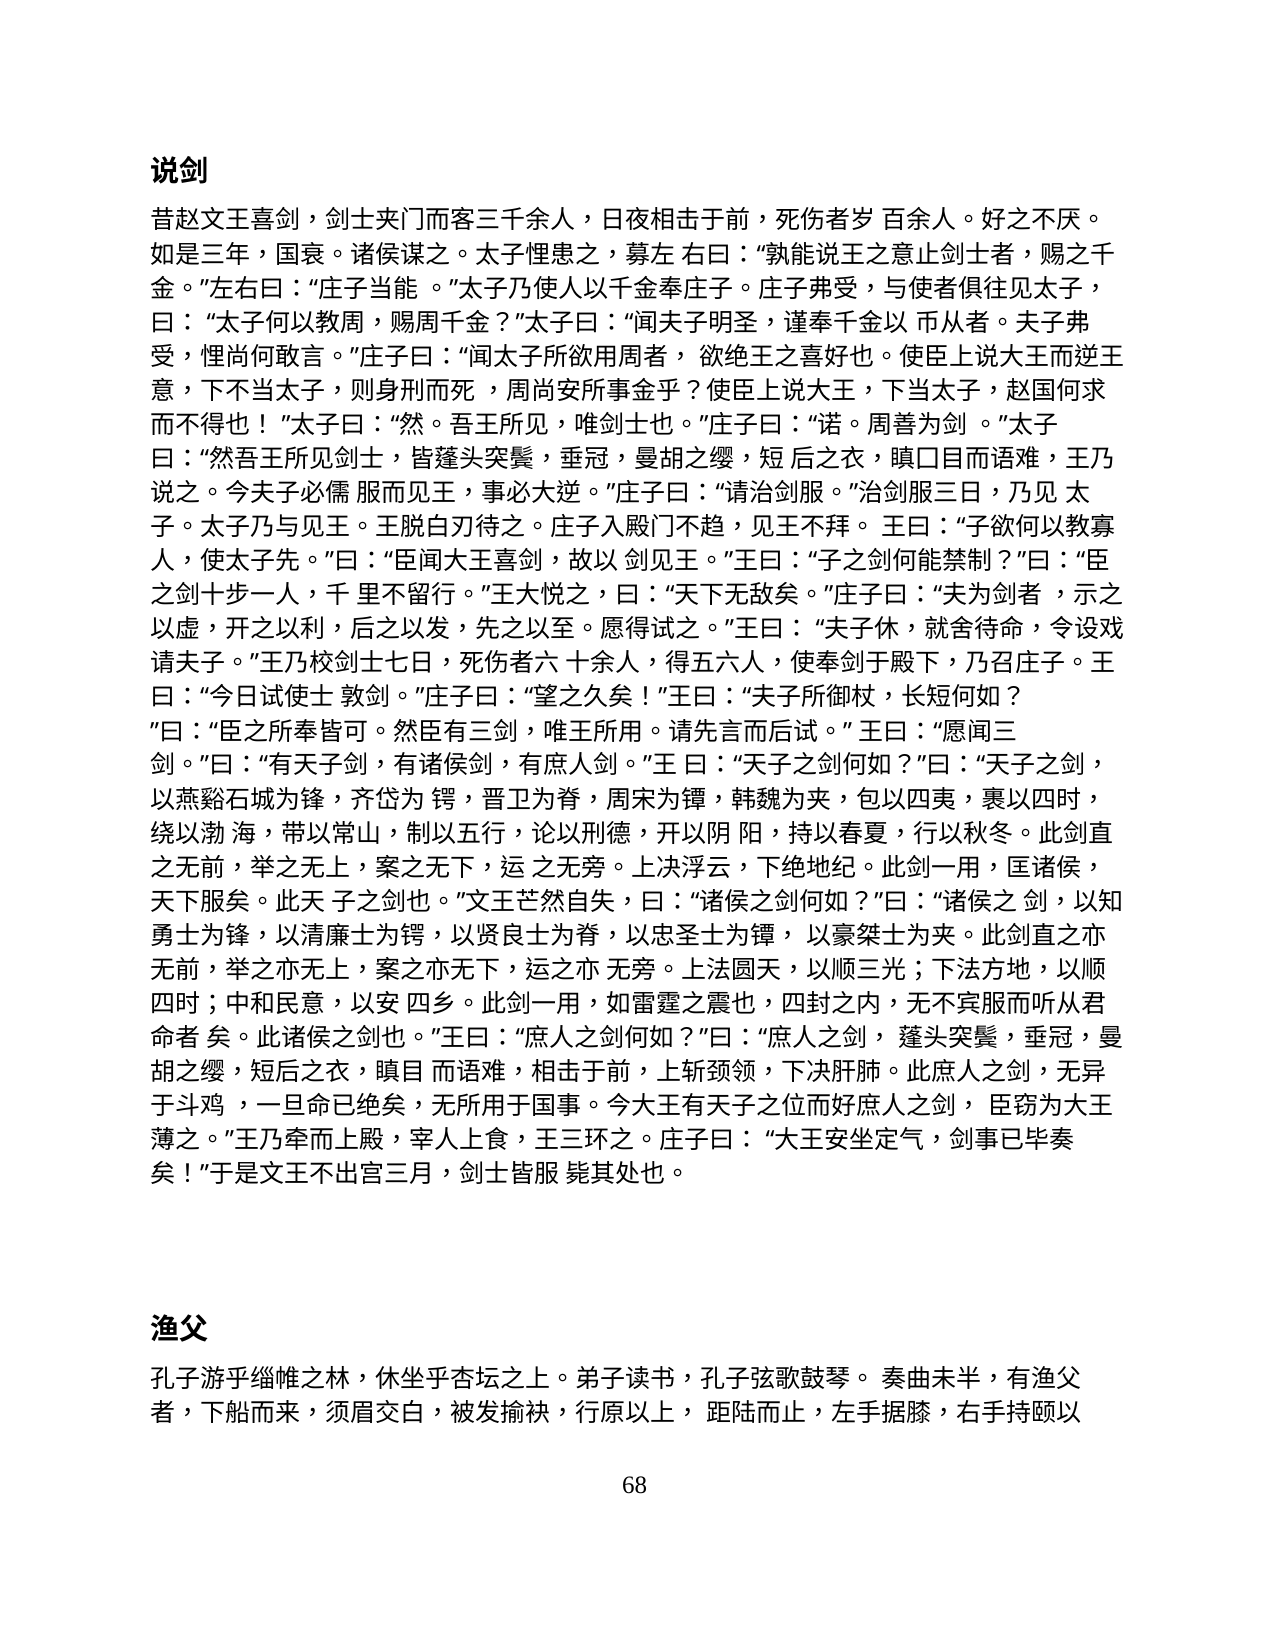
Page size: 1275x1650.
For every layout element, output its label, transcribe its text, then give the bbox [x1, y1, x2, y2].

subtitle 渔父 [150, 1308, 1125, 1348]
text 孔子游乎缁帷之林，休坐乎杏坛之上。弟子读书，孔子弦歌鼓琴。 奏曲未半，有渔父者，下船而来，须眉交白，被发揄袂，行原以上， 距陆而止，左手据膝，右手持颐以 [150, 1361, 1125, 1429]
subtitle 说剑 [150, 150, 1125, 190]
text 昔赵文王喜剑，剑士夹门而客三千余人，日夜相击于前，死伤者岁 百余人。好之不厌。如是三年，国衰。诸侯谋之。太子悝患之，募左 右曰：“孰能说王之意止剑士者，赐之千金。”左右曰：“庄子当能 。”太子乃使人以千金奉庄子。庄子弗受，与使者俱往见太子，曰： “太子何以教周，赐周千金？”太子曰：“闻夫子明圣，谨奉千金以 币从者。夫子弗受，悝尚何敢言。”庄子曰：“闻太子所欲用周者， 欲绝王之喜好也。使臣上说大王而逆王意，下不当太子，则身刑而死 ，周尚安所事金乎？使臣上说大王，下当太子，赵国何求而不得也！ ”太子曰∶“然。吾王所见，唯剑士也。”庄子曰：“诺。周善为剑 。”太子曰：“然吾王所见剑士，皆蓬头突鬓，垂冠，曼胡之缨，短 后之衣，瞋囗目而语难，王乃说之。今夫子必儒 服而见王，事必大逆。”庄子曰：“请治剑服。”治剑服三日，乃见 太子。太子乃与见王。王脱白刃待之。庄子入殿门不趋，见王不拜。 王曰：“子欲何以教寡人，使太子先。”曰：“臣闻大王喜剑，故以 剑见王。”王曰：“子之剑何能禁制？”曰：“臣之剑十步一人，千 里不留行。”王大悦之，曰：“天下无敌矣。”庄子曰：“夫为剑者 ，示之以虚，开之以利，后之以发，先之以至。愿得试之。”王曰： “夫子休，就舍待命，令设戏请夫子。”王乃校剑士七日，死伤者六 十余人，得五六人，使奉剑于殿下，乃召庄子。王曰：“今日试使士 敦剑。”庄子曰：“望之久矣！”王曰：“夫子所御杖，长短何如？ ”曰：“臣之所奉皆可。然臣有三剑，唯王所用。请先言而后试。” 王曰：“愿闻三剑。”曰：“有天子剑，有诸侯剑，有庶人剑。”王 曰：“天子之剑何如？”曰：“天子之剑，以燕谿石城为锋，齐岱为 锷，晋卫为脊，周宋为镡，韩魏为夹，包以四夷，裹以四时，绕以渤 海，带以常山，制以五行，论以刑德，开以阴 阳，持以春夏，行以秋冬。此剑直之无前，举之无上，案之无下，运 之无旁。上决浮云，下绝地纪。此剑一用，匡诸侯，天下服矣。此天 子之剑也。”文王芒然自失，曰：“诸侯之剑何如？”曰：“诸侯之 剑，以知勇士为锋，以清廉士为锷，以贤良士为脊，以忠圣士为镡， 以豪桀士为夹。此剑直之亦无前，举之亦无上，案之亦无下，运之亦 无旁。上法圆天，以顺三光；下法方地，以顺四时；中和民意，以安 四乡。此剑一用，如雷霆之震也，四封之内，无不宾服而听从君命者 矣。此诸侯之剑也。”王曰：“庶人之剑何如？”曰：“庶人之剑， 蓬头突鬓，垂冠，曼胡之缨，短后之衣，瞋目 而语难，相击于前，上斩颈领，下决肝肺。此庶人之剑，无异于斗鸡 ，一旦命已绝矣，无所用于国事。今大王有天子之位而好庶人之剑， 臣窃为大王薄之。”王乃牵而上殿，宰人上食，王三环之。庄子曰： “大王安坐定气，剑事已毕奏矣！”于是文王不出宫三月，剑士皆服 毙其处也。 [150, 202, 1125, 1190]
